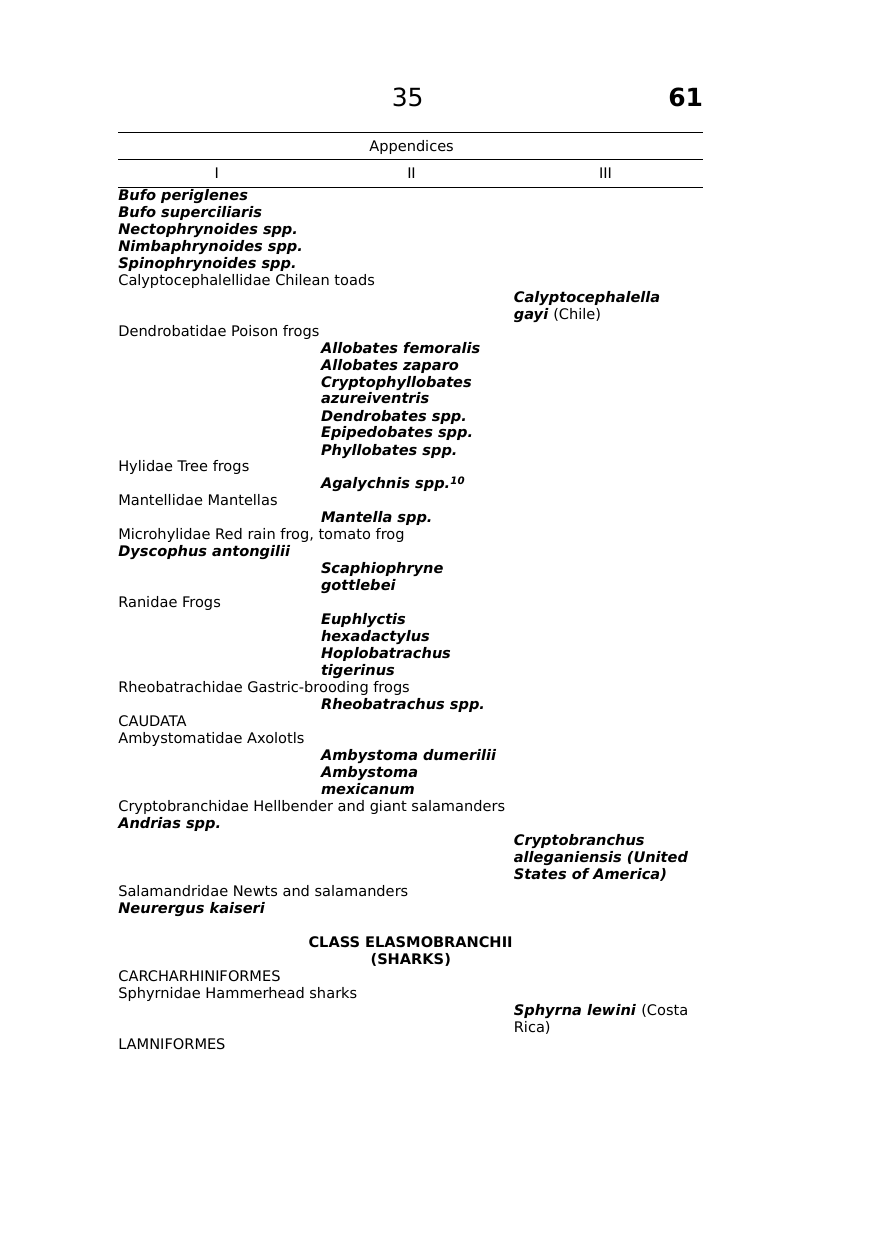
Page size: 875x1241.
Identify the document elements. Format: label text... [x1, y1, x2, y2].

table_cell Neurergus kaiseri [118, 900, 315, 917]
table_cell [315, 188, 508, 204]
table_cell Scaphiophryne gottlebei [315, 560, 508, 594]
table_cell [118, 441, 315, 458]
table_cell [118, 289, 315, 322]
table_cell [508, 509, 703, 526]
table_cell CAUDATA [118, 713, 703, 730]
table_header [508, 133, 703, 159]
table_cell [118, 560, 315, 594]
table_cell [118, 747, 315, 764]
table_cell Allobates zaparo [315, 356, 508, 373]
table_cell [508, 374, 703, 407]
table_cell [508, 900, 703, 917]
table_cell Ambystoma mexicanum [315, 764, 508, 798]
table_cell [508, 764, 703, 798]
table_cell Dendrobatidae Poison frogs [118, 323, 703, 339]
table_cell [118, 475, 315, 492]
table_cell [508, 356, 703, 373]
table_cell [315, 221, 508, 238]
table_cell CARCHARHINIFORMES [118, 968, 703, 985]
table_cell Calyptocephalella gayi (Chile) [508, 289, 703, 322]
table_header [118, 133, 315, 159]
table_cell [315, 832, 508, 883]
table_cell [508, 441, 703, 458]
table_cell I [118, 160, 315, 187]
table_cell Rheobatrachus spp. [315, 696, 508, 713]
table_cell Sphyrna lewini (Costa Rica) [508, 1002, 703, 1036]
table_cell [508, 611, 703, 645]
table_cell Sphyrnidae Hammerhead sharks [118, 985, 703, 1002]
table_cell [118, 611, 315, 645]
table_cell Rheobatrachidae Gastric-brooding frogs [118, 679, 703, 696]
table_cell Andrias spp. [118, 815, 315, 832]
table_cell Spinophrynoides spp. [118, 255, 315, 272]
table_cell [118, 832, 315, 883]
table_cell Nectophrynoides spp. [118, 221, 315, 238]
table_cell [508, 560, 703, 594]
table_cell CLASS ELASMOBRANCHII (SHARKS) [118, 934, 703, 968]
table_cell [315, 917, 508, 934]
table_cell [315, 1002, 508, 1036]
table_cell Bufo periglenes [118, 188, 315, 204]
table_cell [508, 408, 703, 424]
table_cell Cryptobranchidae Hellbender and giant salamanders [118, 798, 703, 815]
table_cell [118, 764, 315, 798]
table_cell [315, 255, 508, 272]
table_cell [118, 374, 315, 407]
table_cell Dendrobates spp. [315, 408, 508, 424]
table_cell [118, 356, 315, 373]
table_cell Nimbaphrynoides spp. [118, 238, 315, 254]
table_cell Hoplobatrachus tigerinus [315, 645, 508, 679]
table_cell [118, 509, 315, 526]
table_cell III [508, 160, 703, 187]
table_cell [508, 543, 703, 560]
table_cell Mantella spp. [315, 509, 508, 526]
table_cell Ambystoma dumerilii [315, 747, 508, 764]
table_cell [315, 543, 508, 560]
table_cell [118, 340, 315, 356]
table_cell [508, 917, 703, 934]
table_cell Salamandridae Newts and salamanders [118, 883, 703, 900]
table_header Appendices [315, 133, 508, 159]
table_cell [508, 645, 703, 679]
table_cell Agalychnis spp.10 [315, 475, 508, 492]
table_cell [118, 408, 315, 424]
table_cell [118, 917, 315, 934]
table_cell [118, 424, 315, 441]
table_cell II [315, 160, 508, 187]
table_cell Cryptobranchus alleganiensis (United States of America) [508, 832, 703, 883]
table_cell [508, 815, 703, 832]
table_cell [508, 238, 703, 254]
table_cell [118, 696, 315, 713]
table_cell [315, 289, 508, 322]
table_cell [118, 1002, 315, 1036]
table_cell Allobates femoralis [315, 340, 508, 356]
table_cell [508, 475, 703, 492]
table_cell Ambystomatidae Axolotls [118, 730, 703, 747]
table_cell Phyllobates spp. [315, 441, 508, 458]
table_cell [508, 221, 703, 238]
table_cell Cryptophyllobates azureiventris [315, 374, 508, 407]
table_cell [508, 747, 703, 764]
table_cell [508, 188, 703, 204]
table_cell Calyptocephalellidae Chilean toads [118, 272, 703, 288]
table_cell Ranidae Frogs [118, 594, 703, 611]
table_cell Mantellidae Mantellas [118, 492, 703, 509]
table_cell [118, 645, 315, 679]
table_cell [508, 424, 703, 441]
table_cell [315, 238, 508, 254]
table_cell [508, 696, 703, 713]
table_cell Bufo superciliaris [118, 204, 315, 221]
table_cell Epipedobates spp. [315, 424, 508, 441]
table_cell [508, 204, 703, 221]
table_cell LAMNIFORMES [118, 1036, 703, 1053]
table_cell [508, 340, 703, 356]
table_cell Microhylidae Red rain frog, tomato frog [118, 526, 703, 543]
table_cell Euphlyctis hexadactylus [315, 611, 508, 645]
table_cell [315, 900, 508, 917]
table_cell Hylidae Tree frogs [118, 458, 703, 475]
table_cell [315, 815, 508, 832]
table_cell [508, 255, 703, 272]
table_cell [315, 204, 508, 221]
table_cell Dyscophus antongilii [118, 543, 315, 560]
